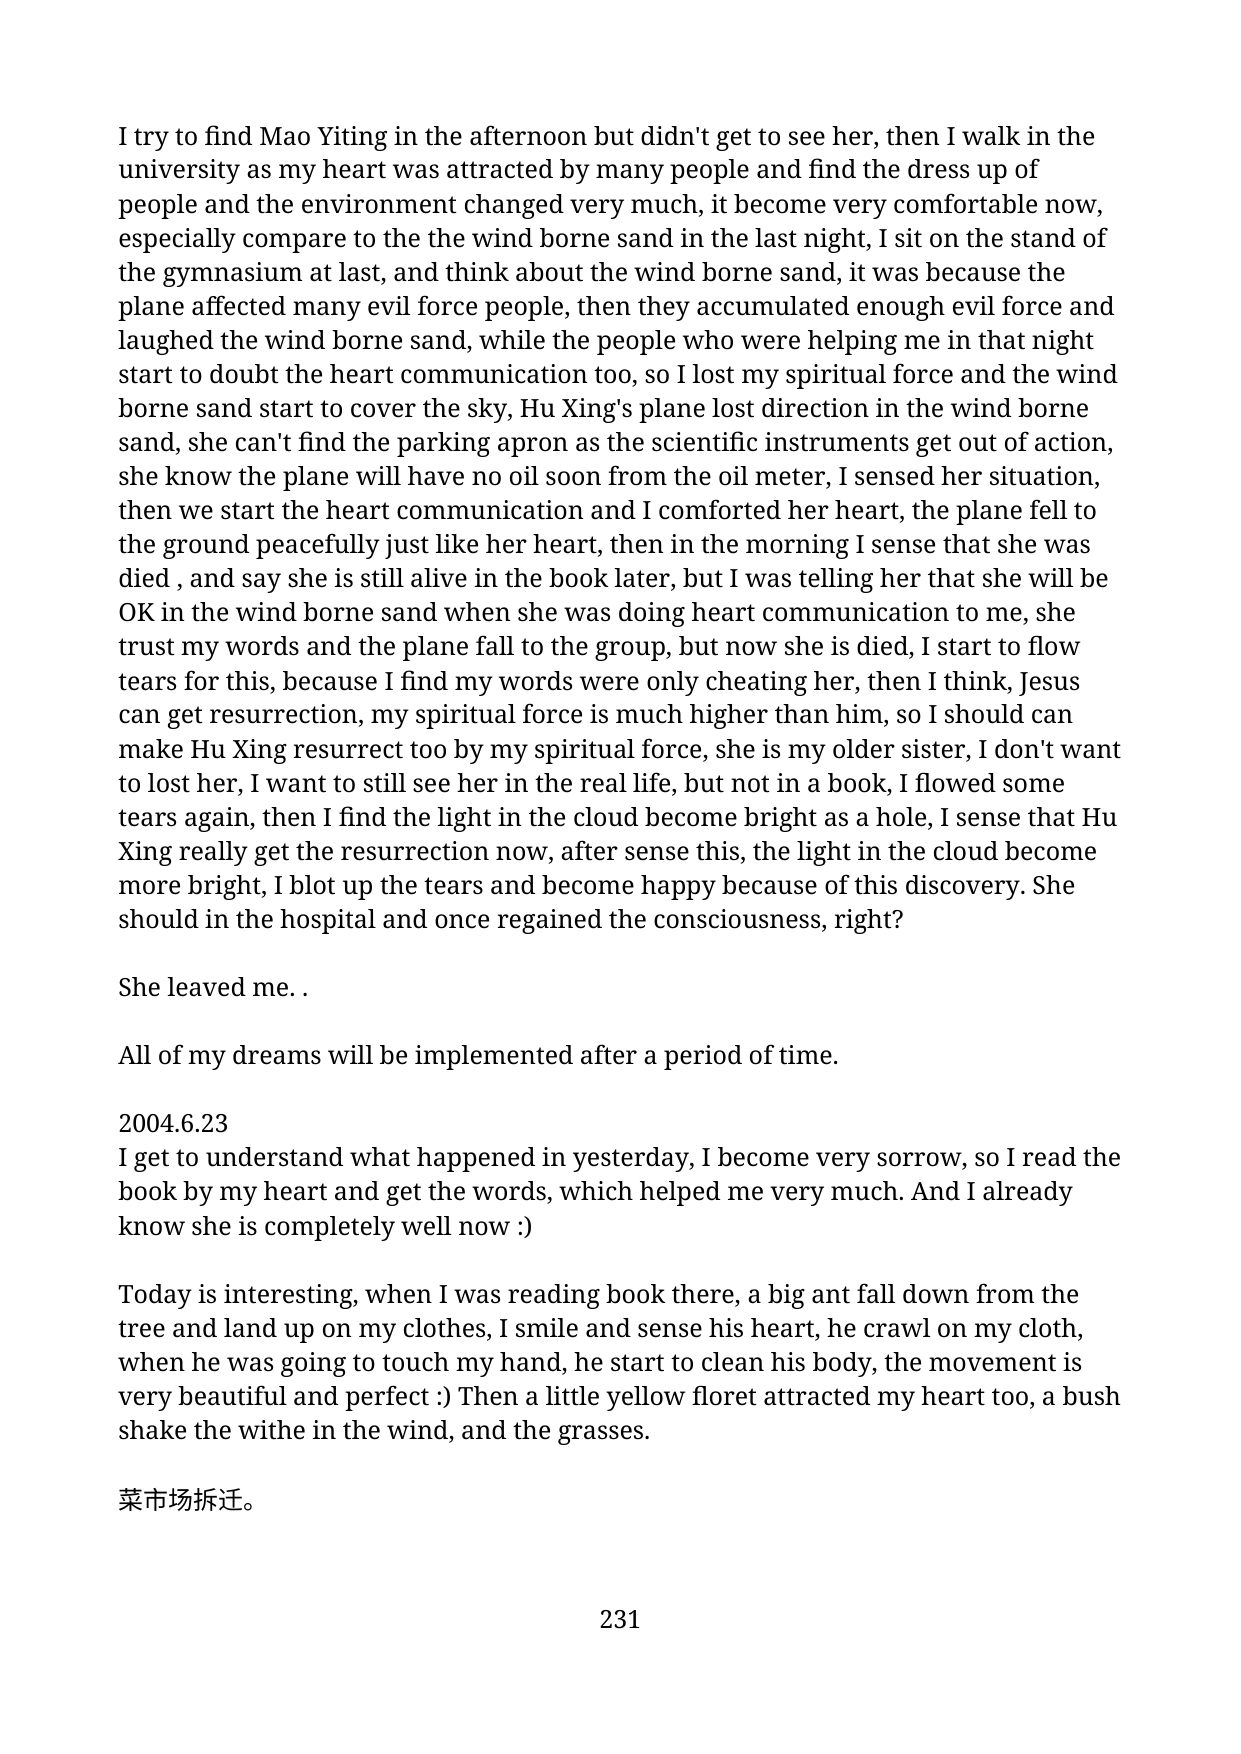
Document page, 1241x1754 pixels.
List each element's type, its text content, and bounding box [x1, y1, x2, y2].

text Today is interesting, when I was reading book there, a big ant fall down from the tree and land up on my clothes, I smile and sense his heart, he crawl on my cloth, when he was going to touch my hand, he start to clean his body, the movement is very beautiful and perfect :) Then a little yellow floret attracted my heart too, a bush shake the withe in the wind, and the grasses. [118, 1276, 1122, 1447]
text She leaved me. . [118, 970, 1122, 1004]
text 2004.6.23 [118, 1106, 1122, 1140]
text I try to find Mao Yiting in the afternoon but didn't get to see her, then I walk in the university as my heart was attracted by many people and find the dress up of people and the environment changed very much, it become very comfortable now, especially compare to the the wind borne sand in the last night, I sit on the stand of the gymnasium at last, and think about the wind borne sand, it was because the plane affected many evil force people, then they accumulated enough evil force and laughed the wind borne sand, while the people who were helping me in that night start to doubt the heart communication too, so I lost my spiritual force and the wind borne sand start to cover the sky, Hu Xing's plane lost direction in the wind borne sand, she can't find the parking apron as the scientific instruments get out of action, she know the plane will have no oil soon from the oil meter, I sensed her situation, then we start the heart communication and I comforted her heart, the plane fell to the ground peacefully just like her heart, then in the morning I sense that she was died , and say she is still alive in the book later, but I was telling her that she will be OK in the wind borne sand when she was doing heart communication to me, she trust my words and the plane fall to the group, but now she is died, I start to flow tears for this, because I find my words were only cheating her, then I think, Jesus can get resurrection, my spiritual force is much higher than him, so I should can make Hu Xing resurrect too by my spiritual force, she is my older sister, I don't want to lost her, I want to still see her in the real life, but not in a book, I flowed some tears again, then I find the light in the cloud become bright as a hole, I sense that Hu Xing really get the resurrection now, after sense this, the light in the cloud become more bright, I blot up the tears and become happy because of this discovery. She should in the hospital and once regained the consciousness, right? [118, 118, 1122, 936]
text I get to understand what happened in yesterday, I become very sorrow, so I read the book by my heart and get the words, which helped me very much. And I already know she is completely well now :) [118, 1140, 1122, 1242]
text 菜市场拆迁。 [118, 1481, 1122, 1517]
text All of my dreams will be implemented after a period of time. [118, 1038, 1122, 1072]
